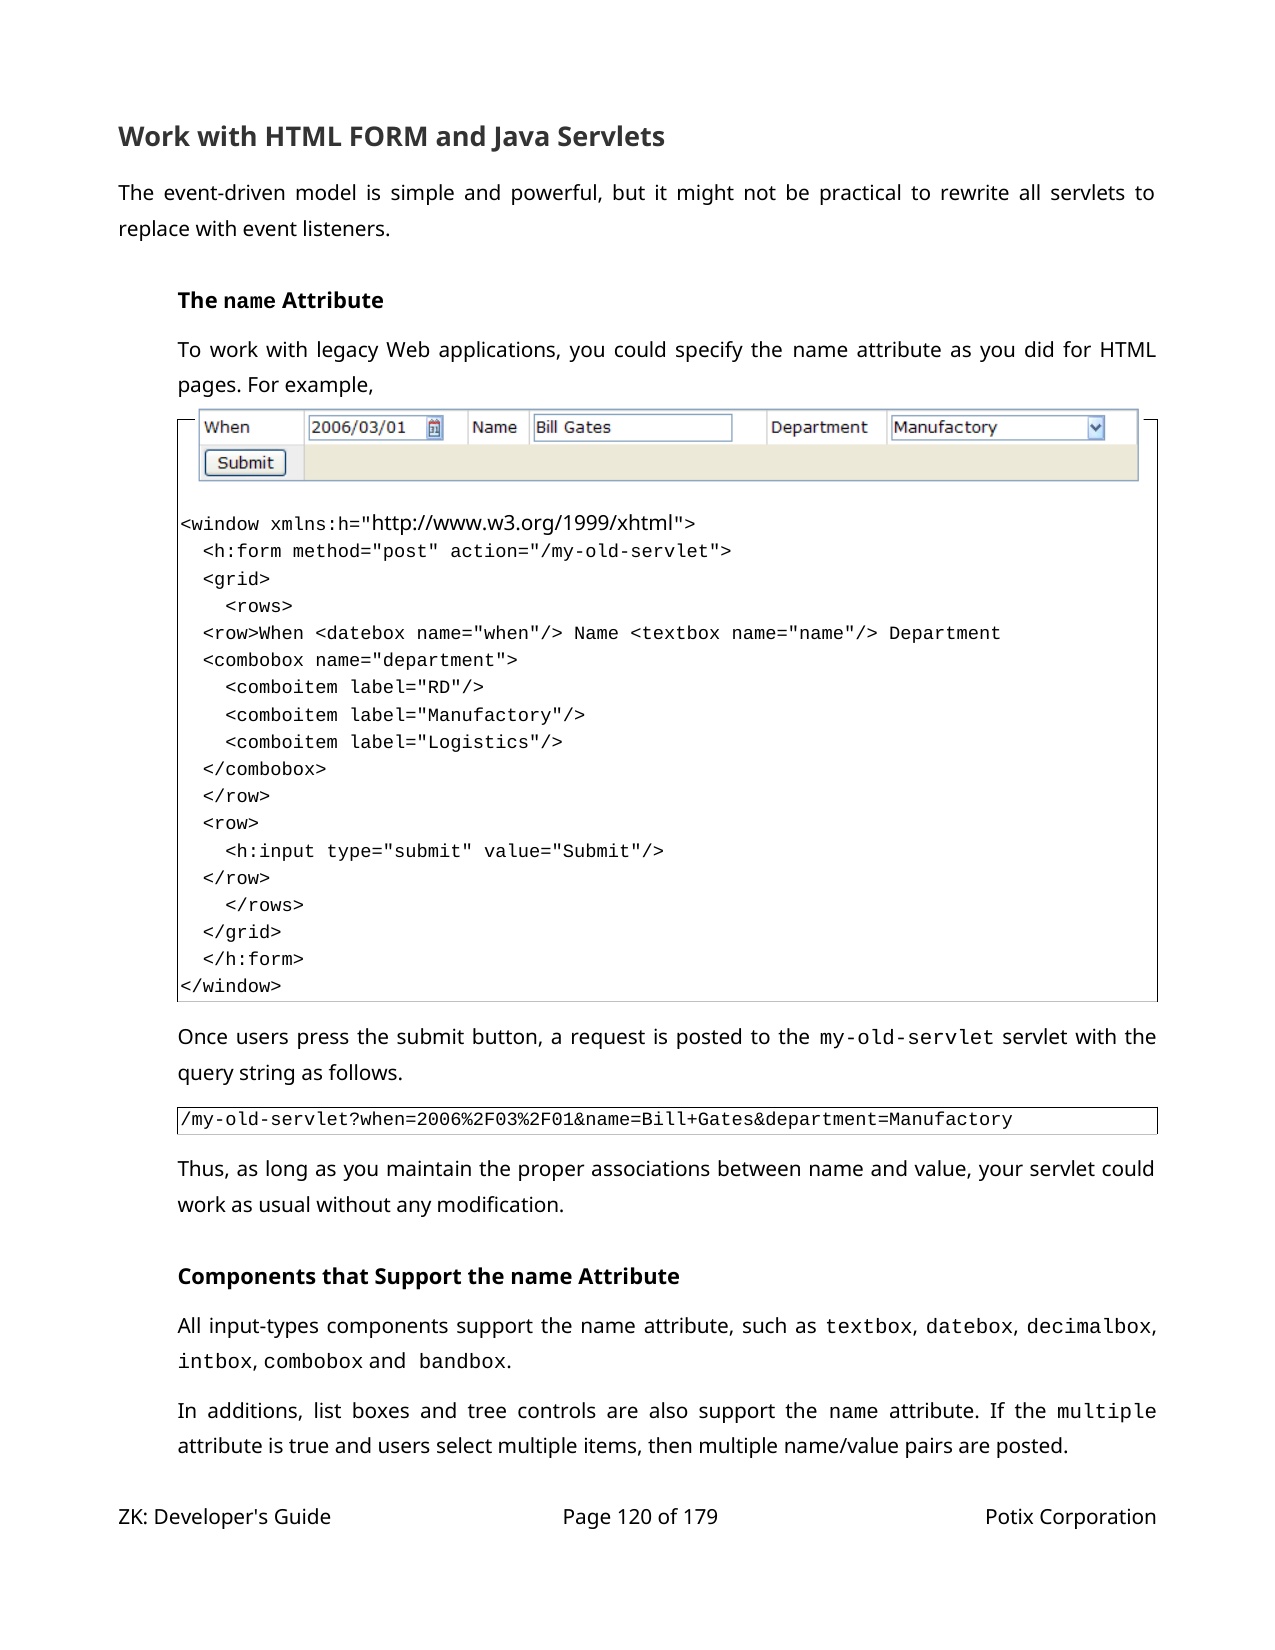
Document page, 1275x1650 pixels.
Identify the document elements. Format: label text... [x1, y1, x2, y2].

text </grid> [178, 920, 1157, 944]
text </h:form> [178, 947, 1157, 971]
text </row> [178, 866, 1157, 890]
text The event-driven model is simple and powerful, but it might not be practical to rewrite all servlets to replace with event listeners. [118, 178, 1157, 242]
picture [195, 406, 1144, 484]
text <row>When <datebox name="when"/> Name <textbox name="name"/> Department [178, 621, 1157, 645]
text All input-types components support the name attribute, such as textbox, datebox, decimalbox, intbox, combobox and bandbox. [177, 1311, 1157, 1375]
text <h:input type="submit" value="Submit"/> [178, 838, 1157, 863]
text <grid> [178, 567, 1157, 591]
text </window> [178, 974, 1157, 1001]
text <h:form method="post" action="/my-old-servlet"> [178, 539, 1157, 564]
text To work with legacy Web applications, you could specify the name attribute as you did for HTML pages. For example, [177, 335, 1157, 399]
text /my-old-servlet?when=2006%2F03%2F01&name=Bill+Gates&department=Manufactory [178, 1108, 1157, 1134]
text In additions, list boxes and tree controls are also support the name attribute. If the multiple attribute is true and users select multiple items, then multiple name/value pairs are posted. [177, 1396, 1157, 1459]
text <comboitem label="RD"/> [178, 675, 1157, 699]
subtitle The name Attribute [177, 284, 1157, 314]
text Once users press the submit button, a request is posted to the my-old-servlet servlet with the query string as follows. [177, 1022, 1157, 1086]
text </combobox> [178, 757, 1157, 781]
subtitle Components that Support the name Attribute [177, 1261, 1157, 1291]
subtitle Work with HTML FORM and Java Servlets [118, 118, 1157, 155]
text <comboitem label="Manufactory"/> [178, 702, 1157, 727]
text <row> [178, 811, 1157, 836]
text Thus, as long as you maintain the proper associations between name and value, your servlet could work as usual without any modification. [177, 1154, 1157, 1218]
text <combobox name="department"> [178, 648, 1157, 672]
text </row> [178, 784, 1157, 808]
text </rows> [178, 893, 1157, 917]
text <rows> [178, 594, 1157, 618]
text <window xmlns:h="http://www.w3.org/1999/xhtml"> [178, 508, 1157, 536]
text <comboitem label="Logistics"/> [178, 730, 1157, 754]
